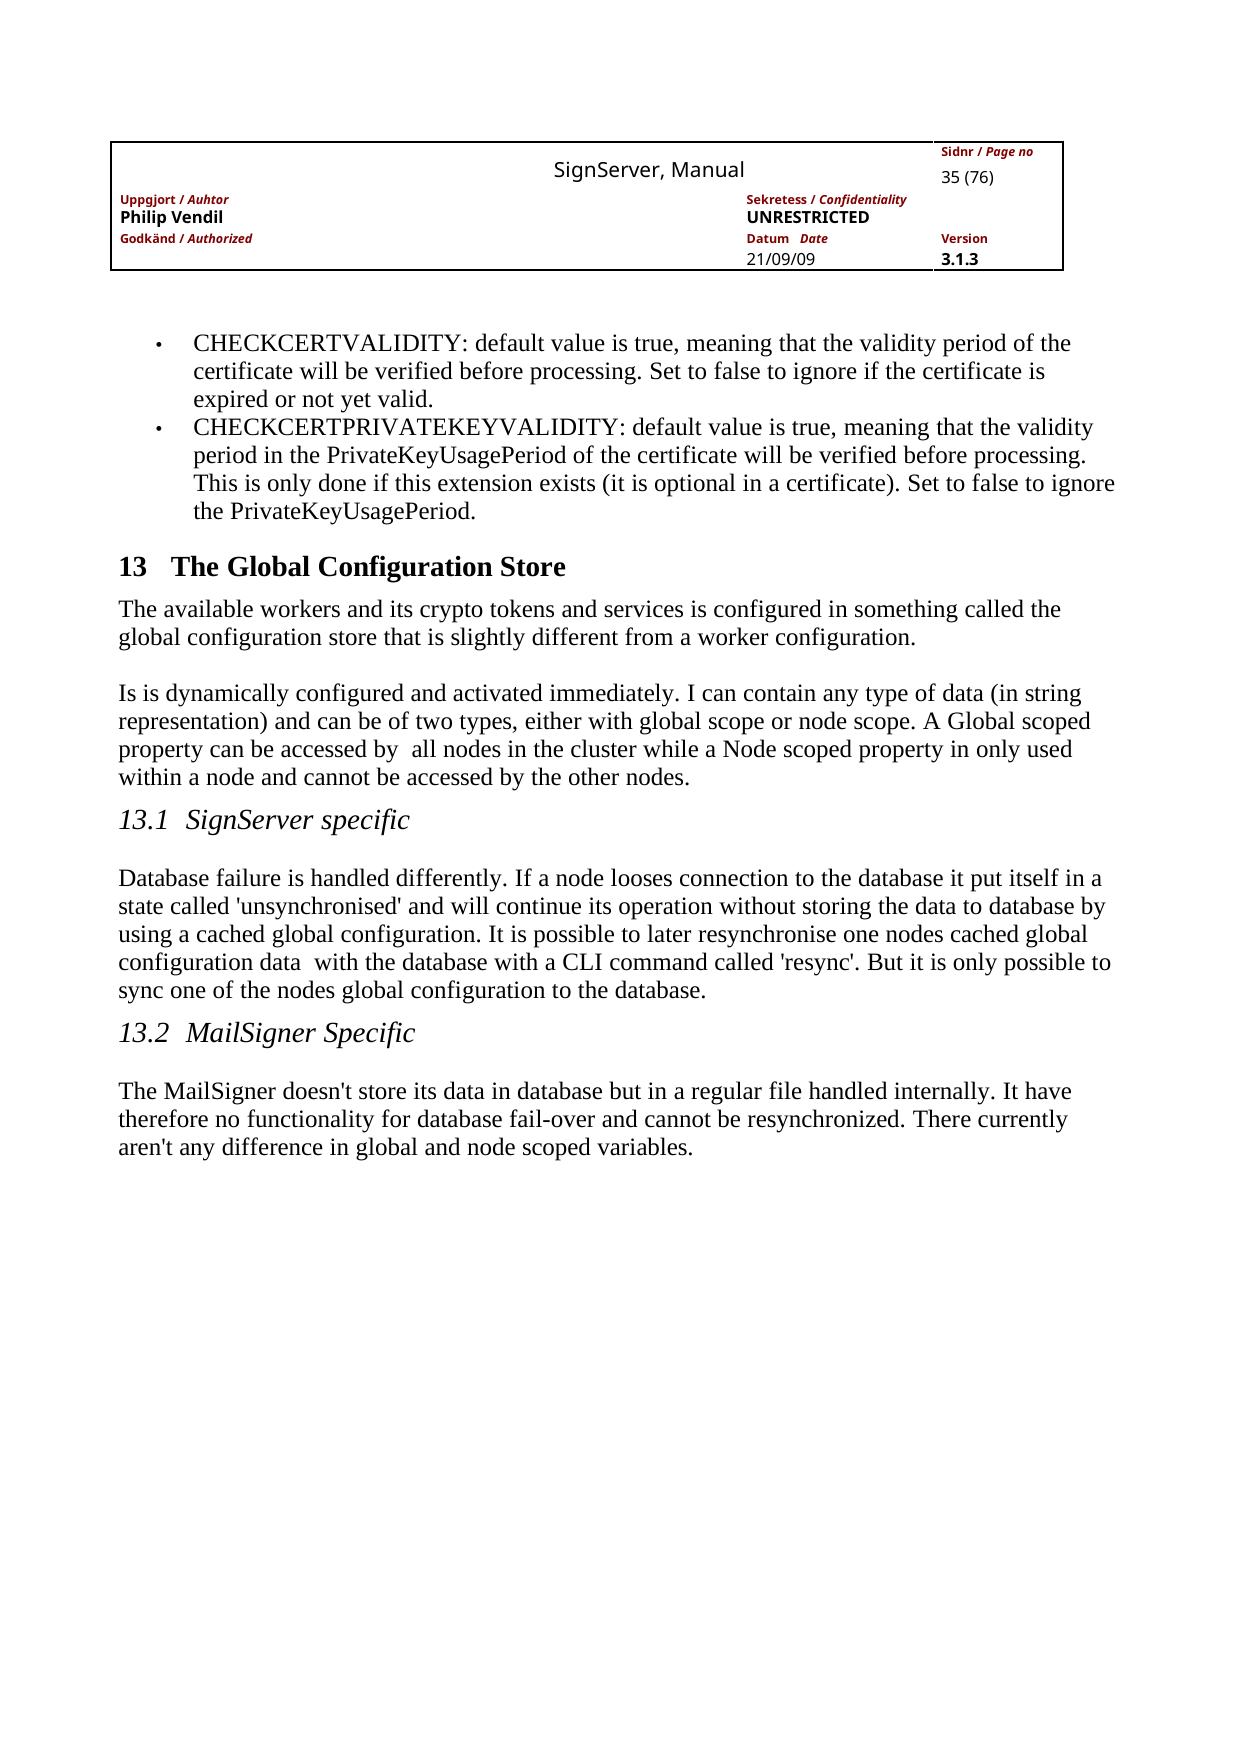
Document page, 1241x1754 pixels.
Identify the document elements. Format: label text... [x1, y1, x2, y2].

text The MailSigner doesn't store its data in database but in a regular file handled internally. It have therefore no functionality for database fail-over and cannot be resynchronized. There currently aren't any difference in global and node scoped variables. [118, 1077, 1122, 1161]
subtitle SignServer specific [118, 804, 1122, 836]
list CHECKCERTPRIVATEKEYVALIDITY: default value is true, meaning that the validity period in the PrivateKeyUsagePeriod of the certificate will be verified before processing. This is only done if this extension exists (it is optional in a certificate). Set to false to ignore the PrivateKeyUsagePeriod. [156, 413, 1122, 525]
subtitle MailSigner Specific [118, 1017, 1122, 1049]
text The available workers and its crypto tokens and services is configured in something called the global configuration store that is slightly different from a worker configuration. [118, 595, 1122, 651]
list CHECKCERTVALIDITY: default value is true, meaning that the validity period of the certificate will be verified before processing. Set to false to ignore if the certificate is expired or not yet valid. [156, 329, 1122, 413]
subtitle The Global Configuration Store [118, 550, 1122, 582]
text Database failure is handled differently. If a node looses connection to the database it put itself in a state called 'unsynchronised' and will continue its operation without storing the data to database by using a cached global configuration. It is possible to later resynchronise one nodes cached global configuration data with the database with a CLI command called 'resync'. But it is only possible to sync one of the nodes global configuration to the database. [118, 864, 1122, 1004]
text Is is dynamically configured and activated immediately. I can contain any type of data (in string representation) and can be of two types, either with global scope or node scope. A Global scoped property can be accessed by all nodes in the cluster while a Node scoped property in only used within a node and cannot be accessed by the other nodes. [118, 679, 1122, 791]
